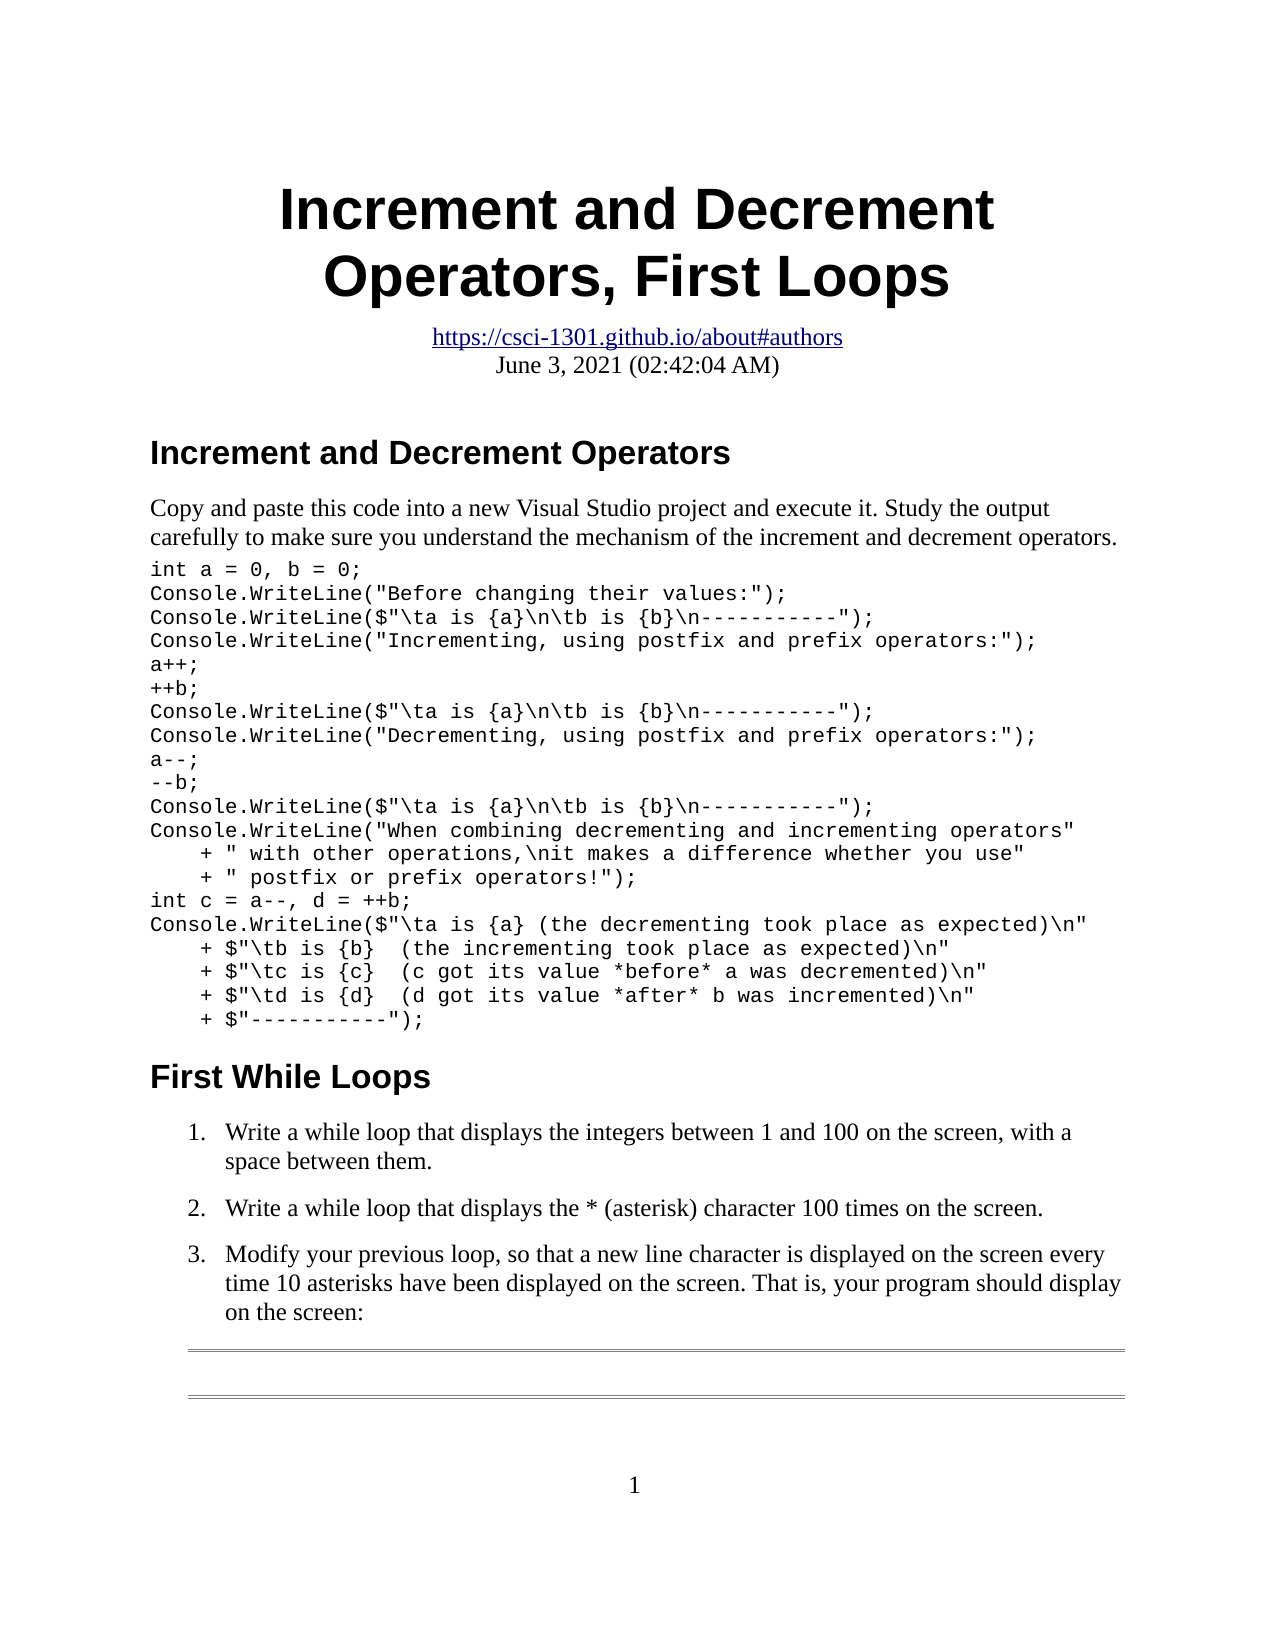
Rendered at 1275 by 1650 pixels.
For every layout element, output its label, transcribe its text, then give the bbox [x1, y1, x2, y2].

text + " postfix or prefix operators!"); [150, 867, 1125, 891]
text + $"\tb is {b} (the incrementing took place as expected)\n" [150, 938, 1125, 961]
text Console.WriteLine($"\ta is {a}\n\tb is {b}\n-----------"); [150, 607, 1125, 630]
text int a = 0, b = 0; [150, 559, 1125, 583]
text + $"-----------"); [150, 1009, 1125, 1032]
text + " with other operations,\nit makes a difference whether you use" [150, 843, 1125, 867]
text Console.WriteLine("Decrementing, using postfix and prefix operators:"); [150, 725, 1125, 749]
list Modify your previous loop, so that a new line character is displayed on the screen every time 10 asterisks have been displayed on the screen. That is, your program should display on the screen: [187, 1239, 1125, 1326]
list Write a while loop that displays the * (asterisk) character 100 times on the screen. [187, 1193, 1125, 1222]
text June 3, 2021 (02:42:04 AM) [150, 350, 1125, 379]
list Write a while loop that displays the integers between and on the screen, with a space between them. [187, 1117, 1125, 1175]
text Console.WriteLine("Before changing their values:"); [150, 583, 1125, 607]
text a--; [150, 749, 1125, 772]
text --b; [150, 772, 1125, 796]
text https://csci-1301.github.io/about#authors [150, 322, 1125, 350]
text Console.WriteLine($"\ta is {a}\n\tb is {b}\n-----------"); [150, 796, 1125, 819]
subtitle First While Loops [150, 1057, 1125, 1096]
text + $"\tc is {c} (c got its value *before* a was decremented)\n" [150, 961, 1125, 985]
title Increment and Decrement Operators, First Loops [150, 175, 1125, 309]
text Console.WriteLine($"\ta is {a} (the decrementing took place as expected)\n" [150, 914, 1125, 938]
text Console.WriteLine($"\ta is {a}\n\tb is {b}\n-----------"); [150, 701, 1125, 725]
text Copy and paste this code into a new Visual Studio project and execute it. Study the output carefully to make sure you understand the mechanism of the increment and decrement operators. [150, 493, 1125, 551]
text + $"\td is {d} (d got its value *after* b was incremented)\n" [150, 985, 1125, 1009]
text Console.WriteLine("When combining decrementing and incrementing operators" [150, 819, 1125, 843]
subtitle Increment and Decrement Operators [150, 433, 1125, 472]
text ++b; [150, 678, 1125, 701]
text int c = a--, d = ++b; [150, 891, 1125, 914]
text Console.WriteLine("Incrementing, using postfix and prefix operators:"); [150, 630, 1125, 654]
text a++; [150, 654, 1125, 678]
